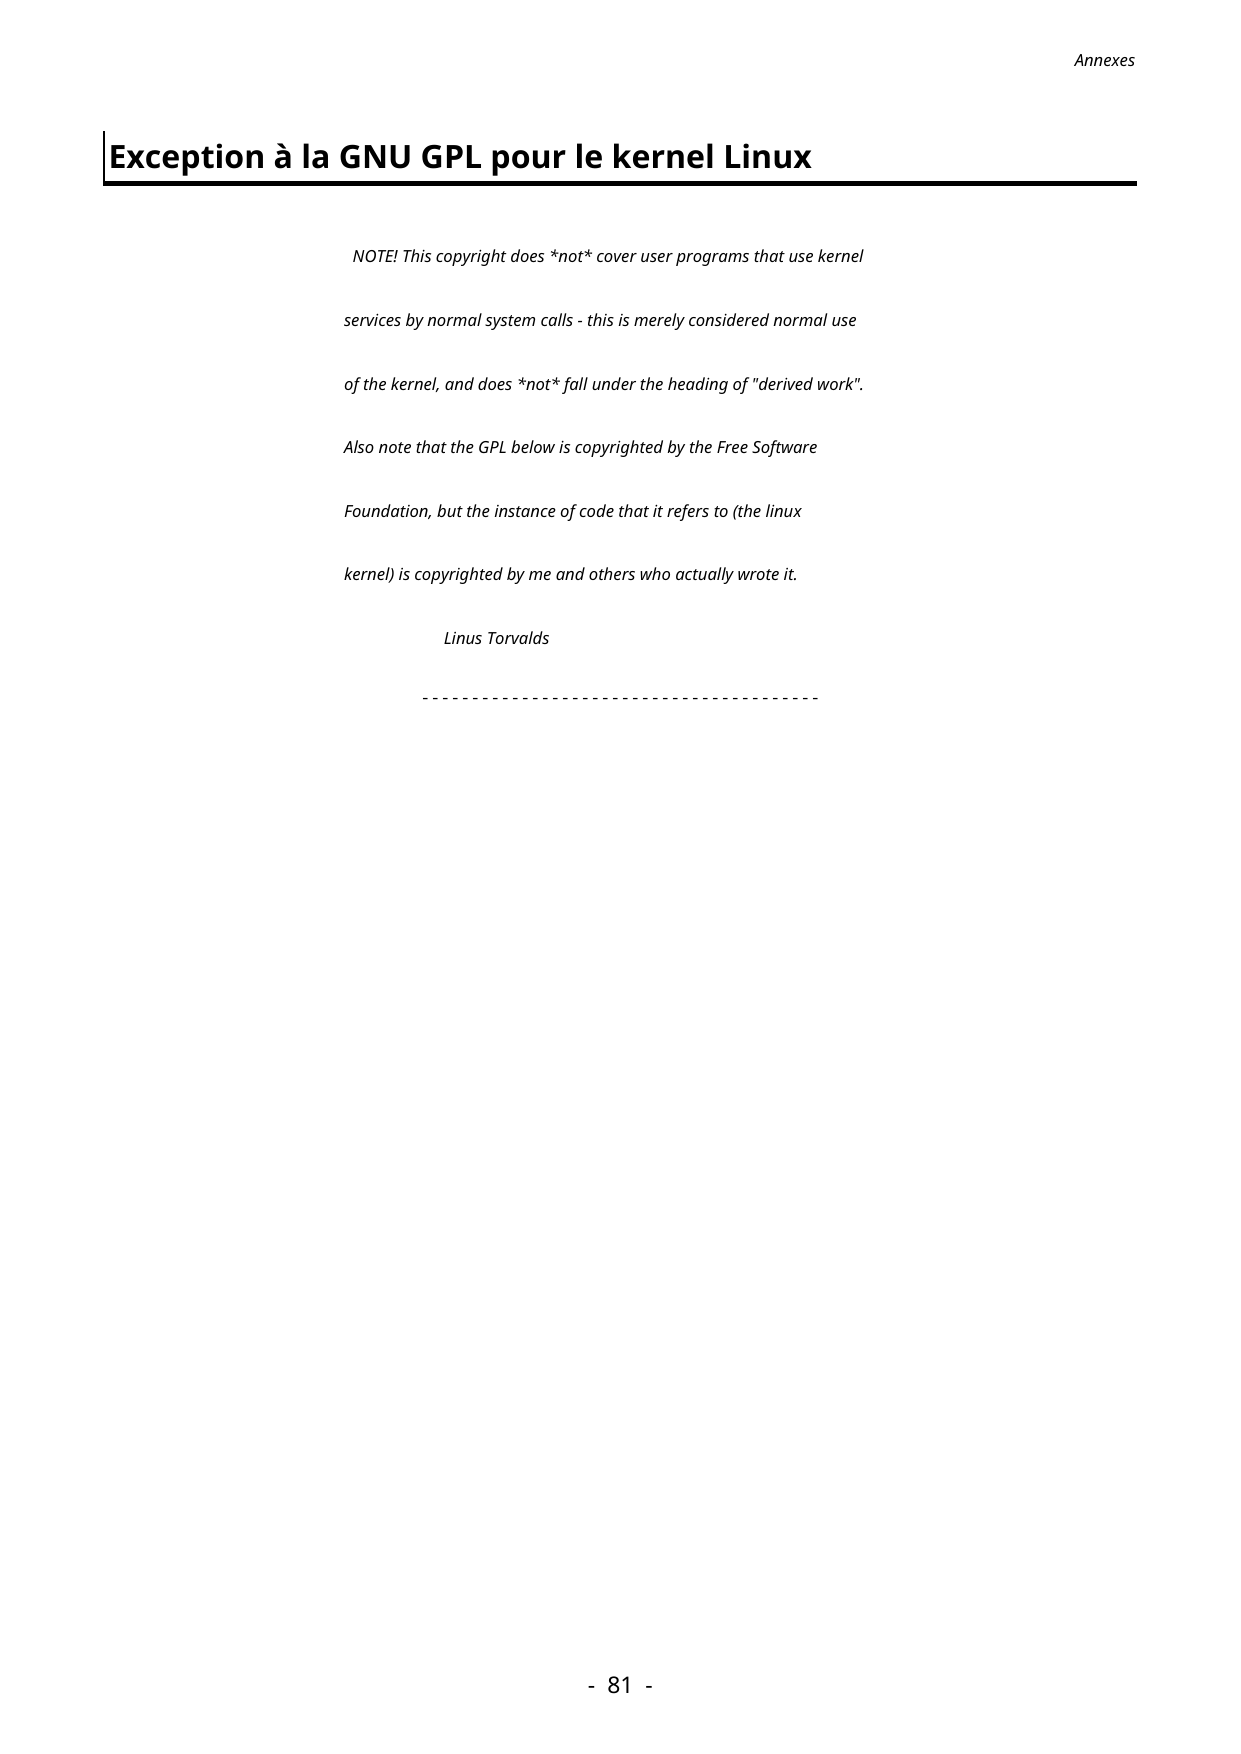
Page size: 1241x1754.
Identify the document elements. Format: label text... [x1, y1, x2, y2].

text Also note that the GPL below is copyrighted by the Free Software [339, 436, 1078, 458]
subtitle Exception à la GNU GPL pour le kernel Linux [105, 131, 1137, 181]
text Linus Torvalds [339, 626, 1078, 649]
text services by normal system calls - this is merely considered normal use [339, 309, 1078, 331]
text kernel) is copyrighted by me and others who actually wrote it. [339, 563, 1078, 586]
text NOTE! This copyright does *not* cover user programs that use kernel [339, 245, 1078, 268]
text ---------------------------------------- [103, 690, 1137, 709]
text Foundation, but the instance of code that it refers to (the linux [339, 499, 1078, 522]
text of the kernel, and does *not* fall under the heading of "derived work". [339, 372, 1078, 395]
